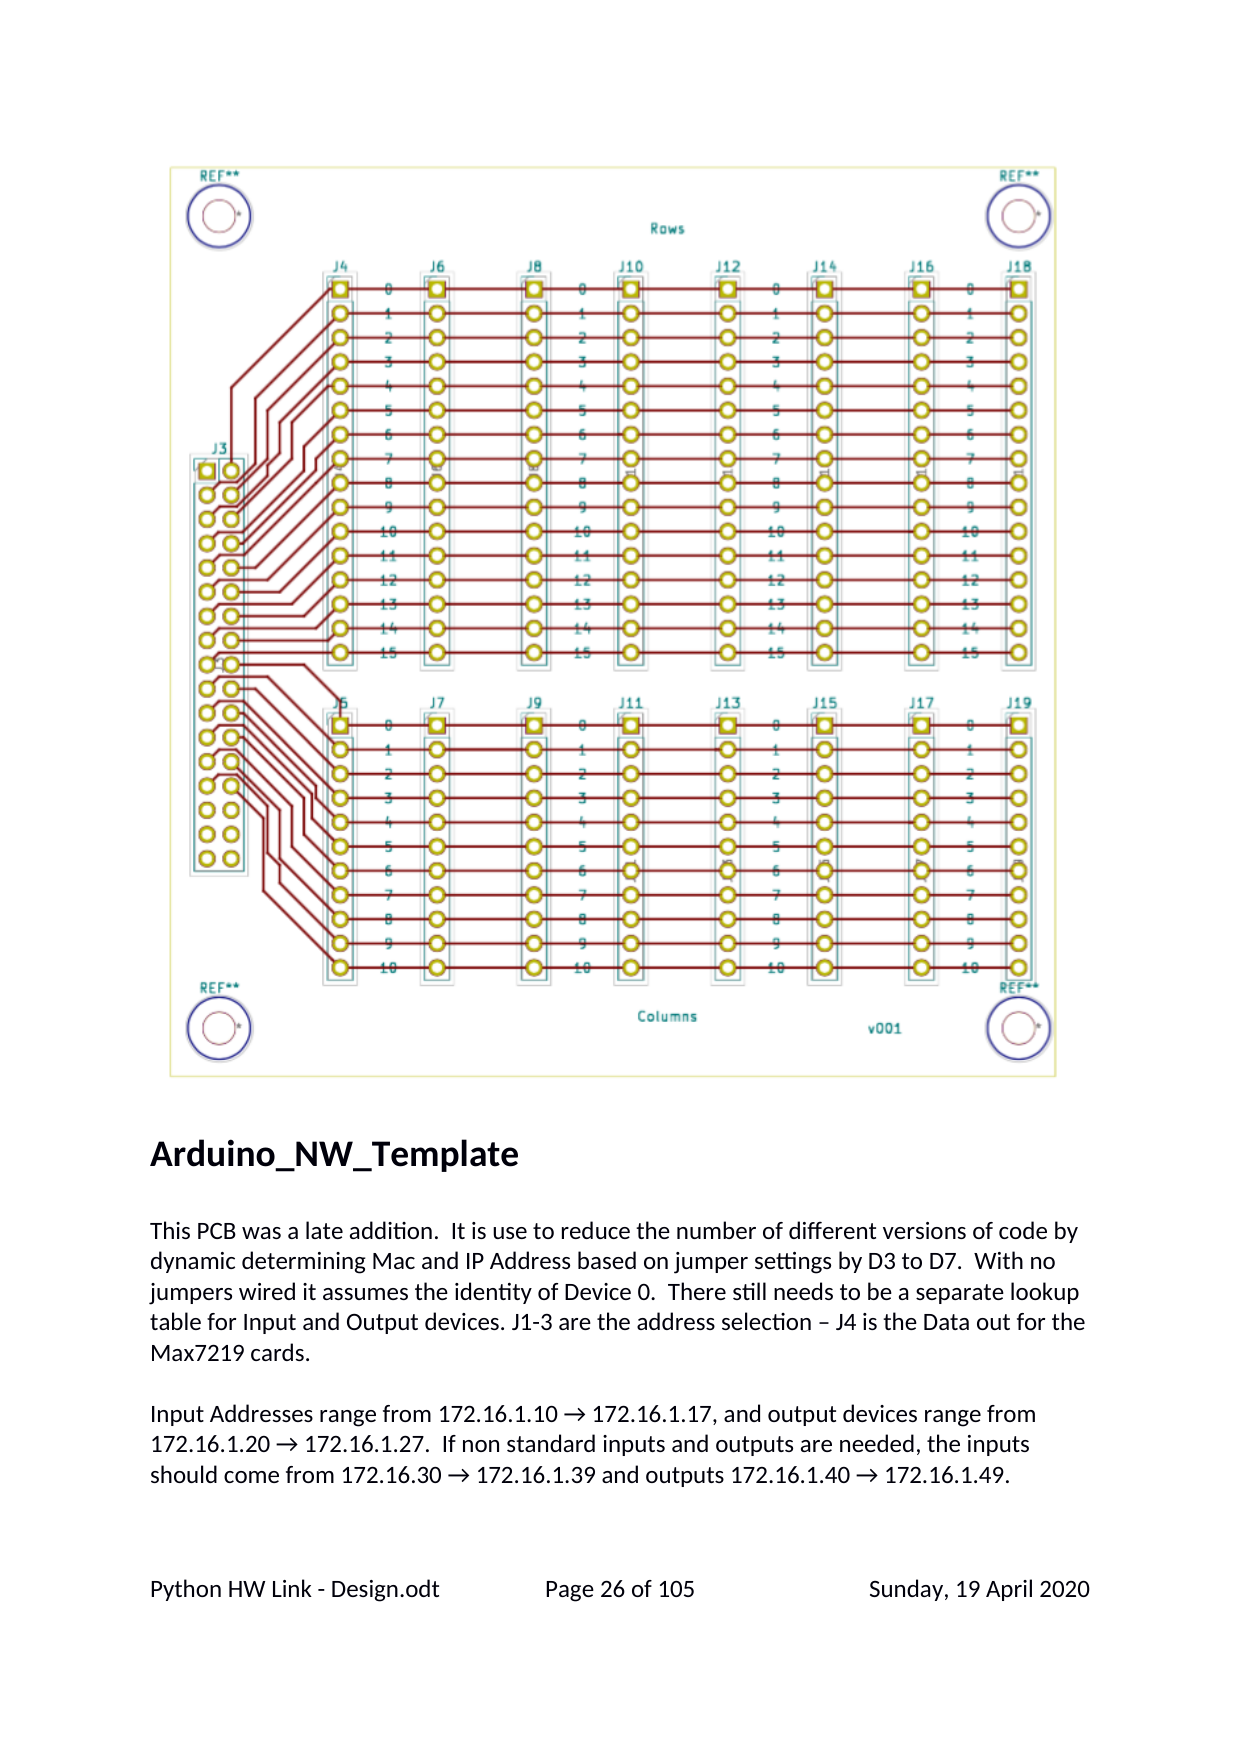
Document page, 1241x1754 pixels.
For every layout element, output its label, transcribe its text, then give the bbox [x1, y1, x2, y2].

subtitle Arduino_NW_Template [150, 1130, 1090, 1176]
picture [150, 150, 1091, 1093]
text This PCB was a late addition. It is use to reduce the number of different versions of code by dynamic determining Mac and IP Address based on jumper settings by D3 to D7. With no jumpers wired it assumes the identity of Device 0. There still needs to be a separate lookup table for Input and Output devices. J1-3 are the address selection – J4 is the Data out for the Max7219 cards. [150, 1215, 1090, 1368]
text Input Addresses range from 172.16.1.10 → 172.16.1.17, and output devices range from 172.16.1.20 → 172.16.1.27. If non standard inputs and outputs are needed, the inputs should come from 172.16.30 → 172.16.1.39 and outputs 172.16.1.40 → 172.16.1.49. [150, 1398, 1090, 1490]
